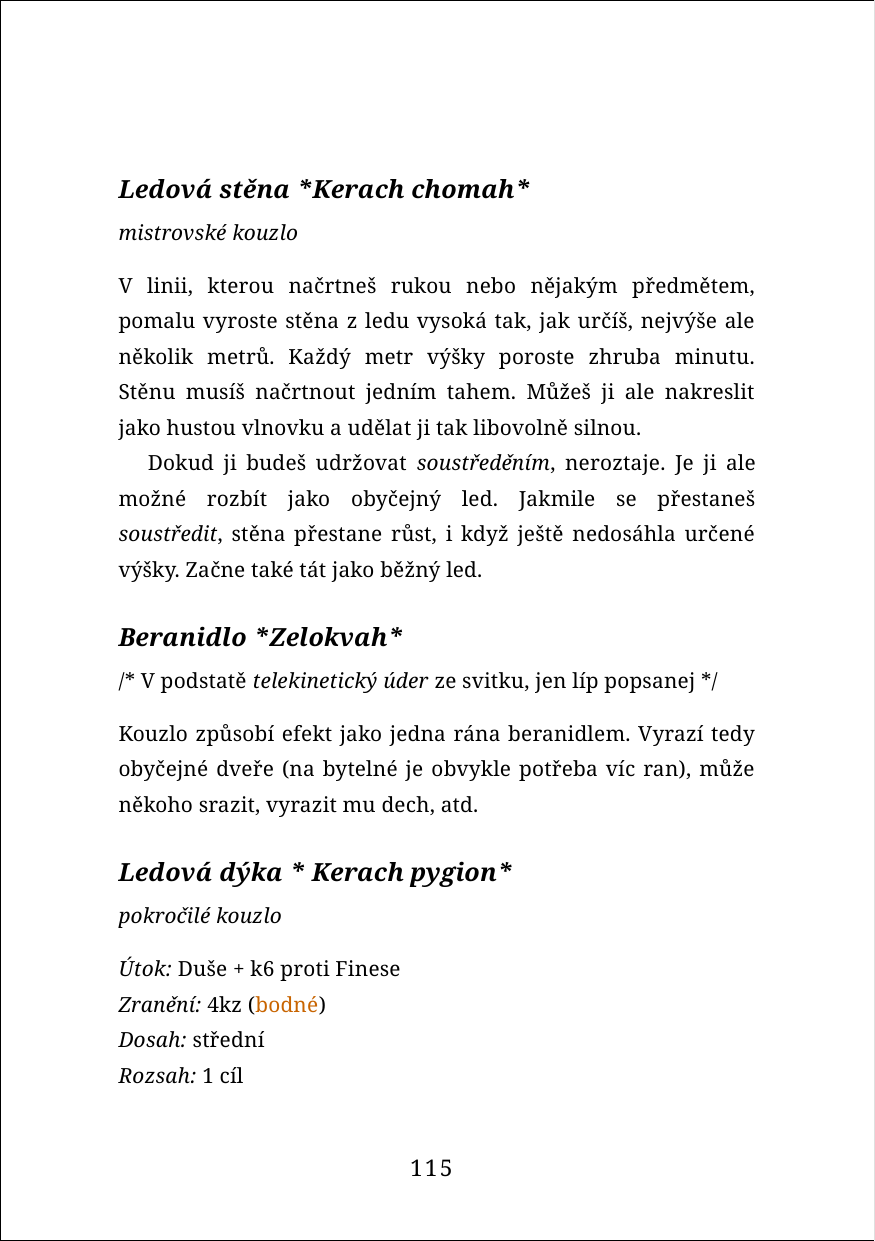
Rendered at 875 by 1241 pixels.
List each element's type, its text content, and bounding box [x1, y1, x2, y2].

text pokročilé kouzlo [118, 901, 756, 929]
text V linii, kterou načrtneš rukou nebo nějakým předmětem, pomalu vyroste stěna z ledu vysoká tak, jak určíš, nejvýše ale několik metrů. Každý metr výšky poroste zhruba minutu. Stěnu musíš načrtnout jedním tahem. Můžeš ji ale nakreslit jako hustou vlnovku a udělat ji tak libovolně silnou. Dokud ji budeš udržovat soustředěním, neroztaje. Je ji ale možné rozbít jako obyčejný led. Jakmile se přestaneš soustředit, stěna přestane růst, i když ještě nedosáhla určené výšky. Začne také tát jako běžný led. [118, 271, 756, 583]
text /* V podstatě telekinetický úder ze svitku, jen líp popsanej */ [118, 666, 756, 694]
subtitle Beranidlo *Zelokvah* [118, 620, 756, 654]
text mistrovské kouzlo [118, 218, 756, 246]
subtitle Ledová dýka * Kerach pygion* [118, 855, 756, 889]
text Útok: Duše + k6 proti Finese Zranění: 4kz (bodné) Dosah: střední Rozsah: 1 cíl [118, 954, 756, 1089]
text Kouzlo způsobí efekt jako jedna rána beranidlem. Vyrazí tedy obyčejné dveře (na bytelné je obvykle potřeba víc ran), může někoho srazit, vyrazit mu dech, atd. [118, 719, 756, 818]
subtitle Ledová stěna *Kerach chomah* [118, 172, 756, 206]
